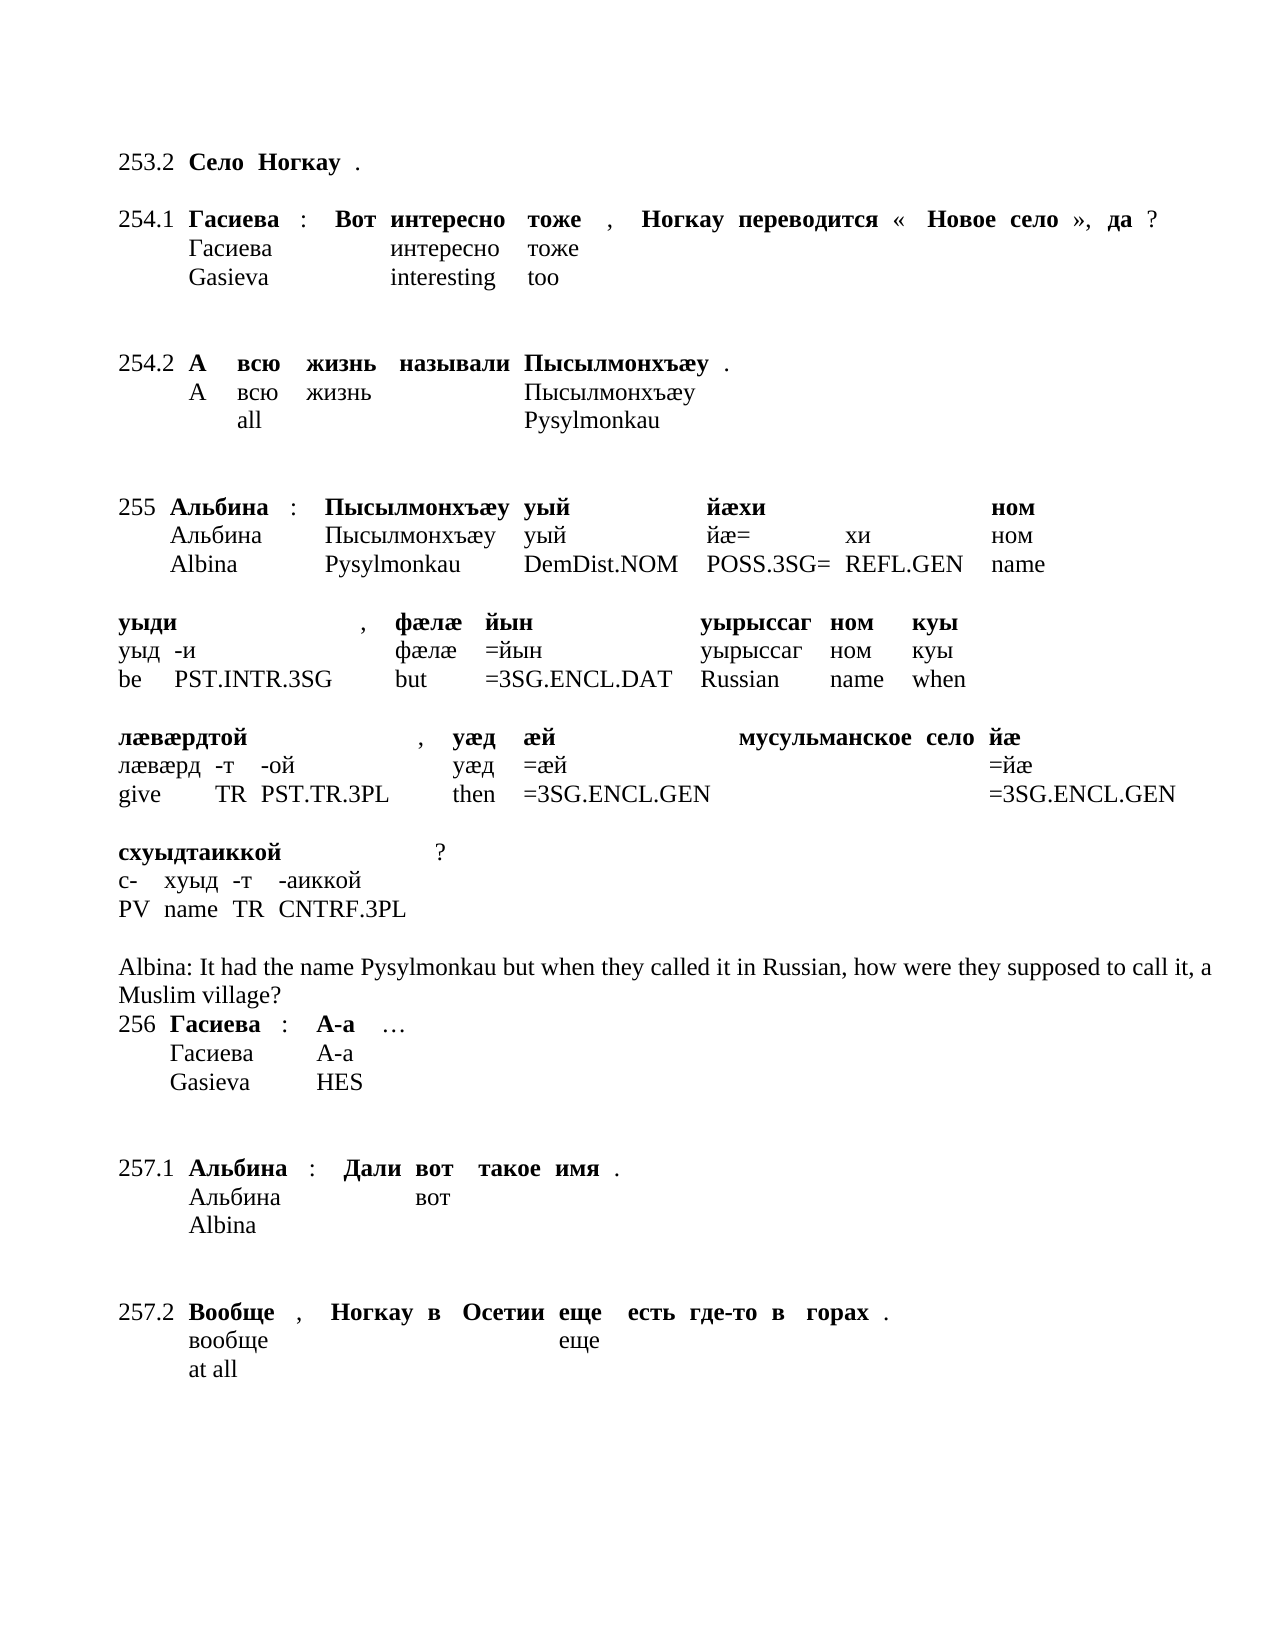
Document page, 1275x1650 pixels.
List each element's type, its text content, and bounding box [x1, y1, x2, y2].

text такое [478, 1153, 541, 1182]
text 255 [118, 492, 156, 521]
text -ой [261, 751, 390, 779]
text : [308, 1153, 329, 1182]
text Гасиева [169, 1009, 267, 1038]
text вот [415, 1153, 464, 1182]
text село [926, 722, 975, 751]
text . [354, 147, 375, 176]
text Гасиева [188, 204, 286, 233]
text =йæ [988, 751, 1176, 779]
text йæхи [706, 492, 977, 521]
text А [188, 377, 209, 406]
text interesting [390, 262, 513, 291]
text всю [237, 348, 292, 377]
text Pysylmonkau [324, 549, 496, 578]
text , [360, 607, 381, 636]
text Pysylmonkau [524, 406, 696, 434]
text DemDist.NOM [524, 549, 679, 578]
text есть [628, 1297, 676, 1326]
text А-а [316, 1009, 367, 1038]
text =йын [485, 636, 672, 664]
text йын [485, 607, 686, 636]
text уый [524, 521, 679, 549]
text в [427, 1297, 448, 1326]
text but [395, 664, 457, 693]
text уырыссаг [700, 636, 802, 664]
text name [164, 894, 219, 923]
text Дали [343, 1153, 401, 1182]
text REFL.GEN [845, 549, 964, 578]
text схуыдтаиккой [118, 837, 421, 866]
text лæвæрдтой [118, 722, 404, 751]
text всю [237, 377, 278, 406]
text Гасиева [188, 233, 272, 262]
text йæ [988, 722, 1190, 751]
text фæлæ [395, 607, 471, 636]
text -и [174, 636, 333, 664]
text PST.TR.3PL [261, 779, 390, 808]
text -аиккой [278, 866, 407, 894]
text А [188, 348, 223, 377]
text Gasieva [169, 1067, 254, 1096]
text -т [215, 751, 247, 779]
text name [830, 664, 884, 693]
text Russian [700, 664, 802, 693]
text =3SG.ENCL.GEN [523, 779, 711, 808]
text вообще [188, 1326, 268, 1354]
text . [883, 1297, 904, 1326]
text уыди [118, 607, 346, 636]
text уыд [118, 636, 160, 664]
text 253.2 [118, 147, 174, 176]
text Пысылмонхъæу [324, 492, 510, 521]
text 254.1 [118, 204, 174, 233]
text Альбина [188, 1182, 281, 1211]
text HES [316, 1067, 367, 1096]
text all [237, 406, 292, 434]
text æй [523, 722, 725, 751]
text . [723, 348, 744, 377]
text Gasieva [188, 262, 272, 291]
text жизнь [306, 348, 385, 377]
text да [1107, 204, 1133, 233]
text тоже [527, 233, 579, 262]
text Гасиева [169, 1038, 254, 1067]
text : [281, 1009, 302, 1038]
text Пысылмонхъæу [524, 377, 696, 406]
text ном [830, 636, 884, 664]
text POSS.3SG= [706, 549, 831, 578]
text хи [845, 521, 964, 549]
text жизнь [306, 377, 372, 406]
text Ногкау [331, 1297, 413, 1326]
text вот [415, 1182, 451, 1211]
text Пысылмонхъæу [324, 521, 496, 549]
text TR [232, 894, 264, 923]
text PV [118, 894, 150, 923]
text хуыд [164, 866, 219, 894]
text : [300, 204, 321, 233]
text фæлæ [395, 636, 457, 664]
text в [771, 1297, 792, 1326]
text уæд [452, 722, 509, 751]
text CNTRF.3PL [278, 894, 407, 923]
text уый [524, 492, 693, 521]
text куы [912, 636, 966, 664]
text . [614, 1153, 635, 1182]
text куы [912, 607, 980, 636]
text when [912, 664, 966, 693]
text , [296, 1297, 317, 1326]
text =3SG.ENCL.GEN [988, 779, 1176, 808]
text село [1010, 204, 1059, 233]
text Ногкау [258, 147, 341, 176]
text Новое [927, 204, 996, 233]
text : [290, 492, 311, 521]
text Вот [335, 204, 376, 233]
text интересно [390, 233, 499, 262]
text , [607, 204, 628, 233]
text », [1073, 204, 1094, 233]
text ном [830, 607, 898, 636]
text TR [215, 779, 247, 808]
text мусульманское [738, 722, 912, 751]
text =3SG.ENCL.DAT [485, 664, 672, 693]
text Осетии [462, 1297, 545, 1326]
text too [527, 262, 593, 291]
text , [418, 722, 439, 751]
text уырыссаг [700, 607, 816, 636]
text тоже [527, 204, 593, 233]
text ном [991, 492, 1059, 521]
text then [452, 779, 496, 808]
text 256 [118, 1009, 156, 1038]
text … [381, 1009, 406, 1038]
text Село [188, 147, 244, 176]
text еще [558, 1326, 600, 1354]
text 257.2 [118, 1297, 174, 1326]
text А-а [316, 1038, 354, 1067]
text Albina [188, 1211, 281, 1239]
text give [118, 779, 201, 808]
text еще [558, 1297, 614, 1326]
text =æй [523, 751, 711, 779]
text 257.1 [118, 1153, 174, 1182]
text Albina: It had the name Pysylmonkau but when they called it in Russian, how were they supposed to call it, a Muslim village? [118, 952, 1249, 1009]
text 254.2 [118, 348, 174, 377]
text « [892, 204, 913, 233]
text имя [555, 1153, 600, 1182]
text ? [1146, 204, 1167, 233]
text горах [806, 1297, 869, 1326]
text лæвæрд [118, 751, 201, 779]
text -т [232, 866, 264, 894]
text Альбина [188, 1153, 295, 1182]
text с- [118, 866, 150, 894]
text Пысылмонхъæу [524, 348, 709, 377]
text at all [188, 1354, 268, 1383]
text переводится [738, 204, 878, 233]
text be [118, 664, 160, 693]
text Альбина [169, 521, 262, 549]
text ном [991, 521, 1046, 549]
text интересно [390, 204, 513, 233]
text где-то [689, 1297, 758, 1326]
text Albina [169, 549, 262, 578]
text йæ= [706, 521, 831, 549]
text называли [399, 348, 510, 377]
text name [991, 549, 1046, 578]
text уæд [452, 751, 496, 779]
text ? [434, 837, 456, 866]
text Вообще [188, 1297, 282, 1326]
text Ногкау [641, 204, 724, 233]
text Альбина [169, 492, 276, 521]
text PST.INTR.3SG [174, 664, 333, 693]
